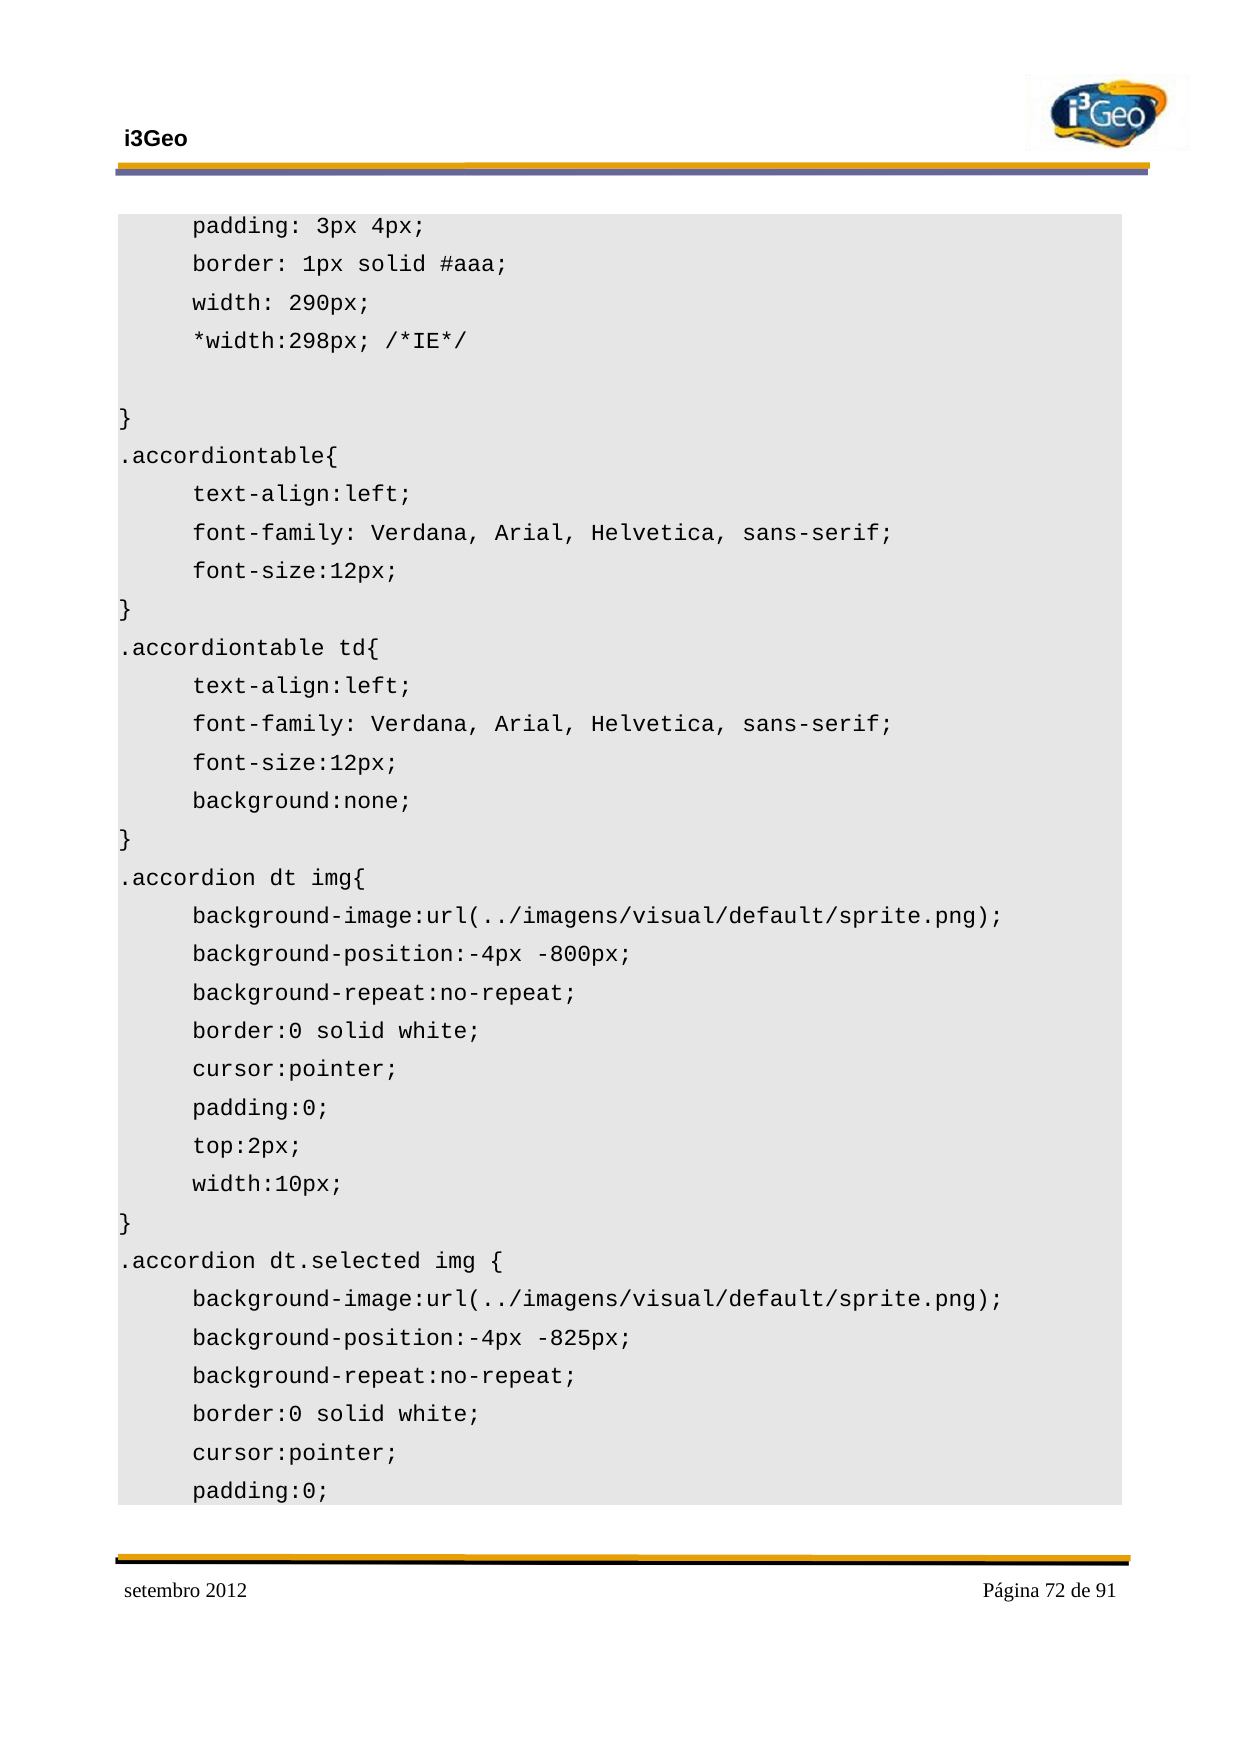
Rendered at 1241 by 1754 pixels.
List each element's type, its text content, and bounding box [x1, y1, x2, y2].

text padding:0; [118, 1479, 1122, 1505]
text padding:0; [118, 1096, 1122, 1122]
text background-repeat:no-repeat; [118, 981, 1122, 1007]
text .accordiontable td{ [118, 636, 1122, 662]
picture [1025, 74, 1191, 151]
text background-position:-4px -825px; [118, 1326, 1122, 1352]
text border:0 solid white; [118, 1403, 1122, 1429]
text font-size:12px; [118, 751, 1122, 777]
text .accordion dt.selected img { [118, 1249, 1122, 1275]
text text-align:left; [118, 674, 1122, 700]
text width: 290px; [118, 291, 1122, 317]
text background-repeat:no-repeat; [118, 1364, 1122, 1390]
text font-size:12px; [118, 559, 1122, 585]
text background:none; [118, 789, 1122, 815]
text } [118, 406, 1122, 432]
text .accordiontable{ [118, 444, 1122, 470]
text font-family: Verdana, Arial, Helvetica, sans-serif; [118, 713, 1122, 739]
text } [118, 598, 1122, 624]
text border:0 solid white; [118, 1019, 1122, 1045]
text background-image:url(../imagens/visual/default/sprite.png); [118, 1288, 1122, 1314]
text } [118, 828, 1122, 854]
text *width:298px; /*IE*/ [118, 329, 1122, 355]
text padding: 3px 4px; [118, 214, 1122, 240]
text } [118, 1211, 1122, 1237]
text top:2px; [118, 1134, 1122, 1160]
text text-align:left; [118, 483, 1122, 509]
text font-family: Verdana, Arial, Helvetica, sans-serif; [118, 521, 1122, 547]
text background-position:-4px -800px; [118, 943, 1122, 969]
text background-image:url(../imagens/visual/default/sprite.png); [118, 904, 1122, 930]
text border: 1px solid #aaa; [118, 253, 1122, 279]
text cursor:pointer; [118, 1058, 1122, 1084]
text cursor:pointer; [118, 1441, 1122, 1467]
text .accordion dt img{ [118, 866, 1122, 892]
text width:10px; [118, 1173, 1122, 1199]
